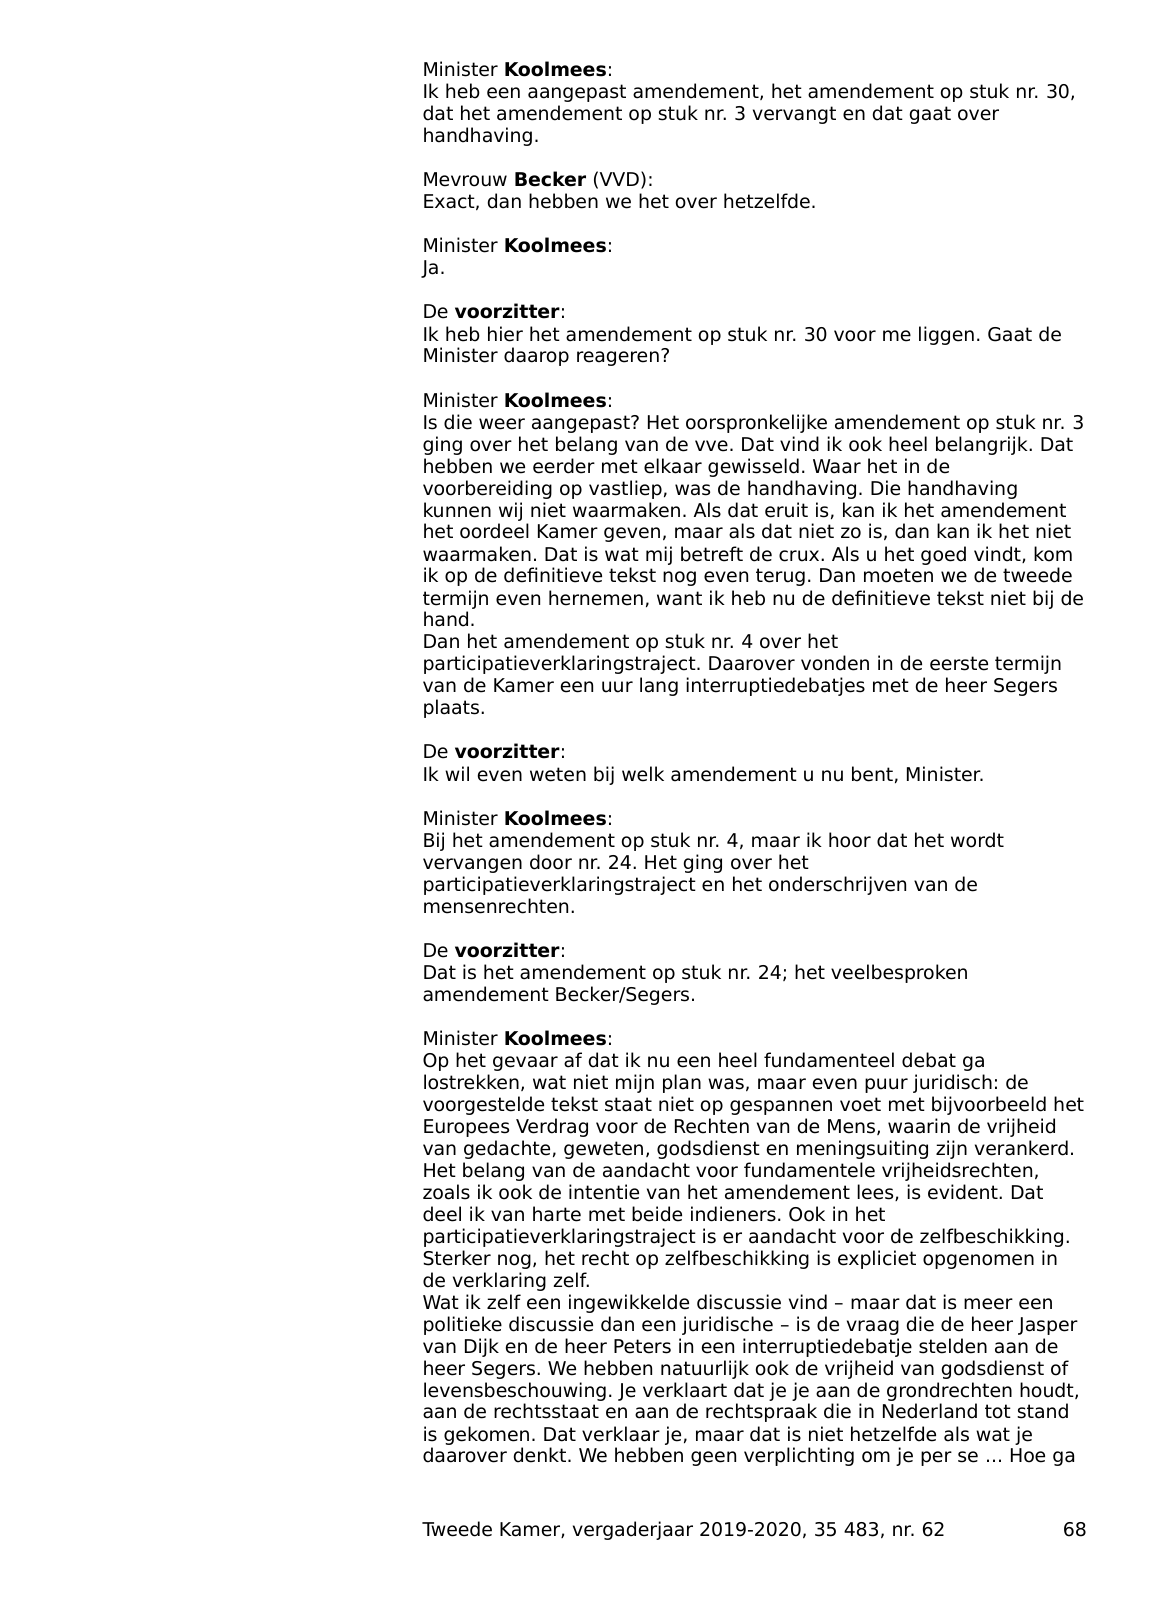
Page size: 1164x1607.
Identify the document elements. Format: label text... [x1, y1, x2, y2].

text Dat is het amendement op stuk nr. 24; het veelbesproken amendement Becker/Segers. [422, 962, 1087, 1006]
text De voorzitter: [422, 940, 1087, 962]
text Minister Koolmees: [422, 1028, 1087, 1050]
text Op het gevaar af dat ik nu een heel fundamenteel debat ga lostrekken, wat niet mijn plan was, maar even puur juridisch: de voorgestelde tekst staat niet op gespannen voet met bijvoorbeeld het Europees Verdrag voor de Rechten van de Mens, waarin de vrijheid van gedachte, geweten, godsdienst en meningsuiting zijn verankerd. Het belang van de aandacht voor fundamentele vrijheidsrechten, zoals ik ook de intentie van het amendement lees, is evident. Dat deel ik van harte met beide indieners. Ook in het participatieverklaringstraject is er aandacht voor de zelfbeschikking. Sterker nog, het recht op zelfbeschikking is expliciet opgenomen in de verklaring zelf. [422, 1050, 1087, 1292]
text Exact, dan hebben we het over hetzelfde. [422, 191, 1087, 213]
text Is die weer aangepast? Het oorspronkelijke amendement op stuk nr. 3 ging over het belang van de vve. Dat vind ik ook heel belangrijk. Dat hebben we eerder met elkaar gewisseld. Waar het in de voorbereiding op vastliep, was de handhaving. Die handhaving kunnen wij niet waarmaken. Als dat eruit is, kan ik het amendement het oordeel Kamer geven, maar als dat niet zo is, dan kan ik het niet waarmaken. Dat is wat mij betreft de crux. Als u het goed vindt, kom ik op de definitieve tekst nog even terug. Dan moeten we de tweede termijn even hernemen, want ik heb nu de definitieve tekst niet bij de hand. [422, 412, 1087, 631]
text De voorzitter: [422, 301, 1087, 323]
text Ja. [422, 257, 1087, 279]
text Minister Koolmees: [422, 808, 1087, 829]
text Ik wil even weten bij welk amendement u nu bent, Minister. [422, 763, 1087, 785]
text Minister Koolmees: [422, 59, 1087, 81]
text Ik heb een aangepast amendement, het amendement op stuk nr. 30, dat het amendement op stuk nr. 3 vervangt en dat gaat over handhaving. [422, 81, 1087, 147]
text De voorzitter: [422, 741, 1087, 763]
text Minister Koolmees: [422, 389, 1087, 412]
text Wat ik zelf een ingewikkelde discussie vind – maar dat is meer een politieke discussie dan een juridische – is de vraag die de heer Jasper van Dijk en de heer Peters in een interruptiedebatje stelden aan de heer Segers. We hebben natuurlijk ook de vrijheid van godsdienst of levensbeschouwing. Je verklaart dat je je aan de grondrechten houdt, aan de rechtsstaat en aan de rechtspraak die in Nederland tot stand is gekomen. Dat verklaar je, maar dat is niet hetzelfde als wat je daarover denkt. We hebben geen verplichting om je per se ... Hoe ga [422, 1292, 1087, 1467]
text Mevrouw Becker (VVD): [422, 169, 1087, 191]
text Bij het amendement op stuk nr. 4, maar ik hoor dat het wordt vervangen door nr. 24. Het ging over het participatieverklaringstraject en het onderschrijven van de mensenrechten. [422, 829, 1087, 917]
text Ik heb hier het amendement op stuk nr. 30 voor me liggen. Gaat de Minister daarop reageren? [422, 323, 1087, 367]
text Minister Koolmees: [422, 235, 1087, 257]
text Dan het amendement op stuk nr. 4 over het participatieverklaringstraject. Daarover vonden in de eerste termijn van de Kamer een uur lang interruptiedebatjes met de heer Segers plaats. [422, 631, 1087, 719]
